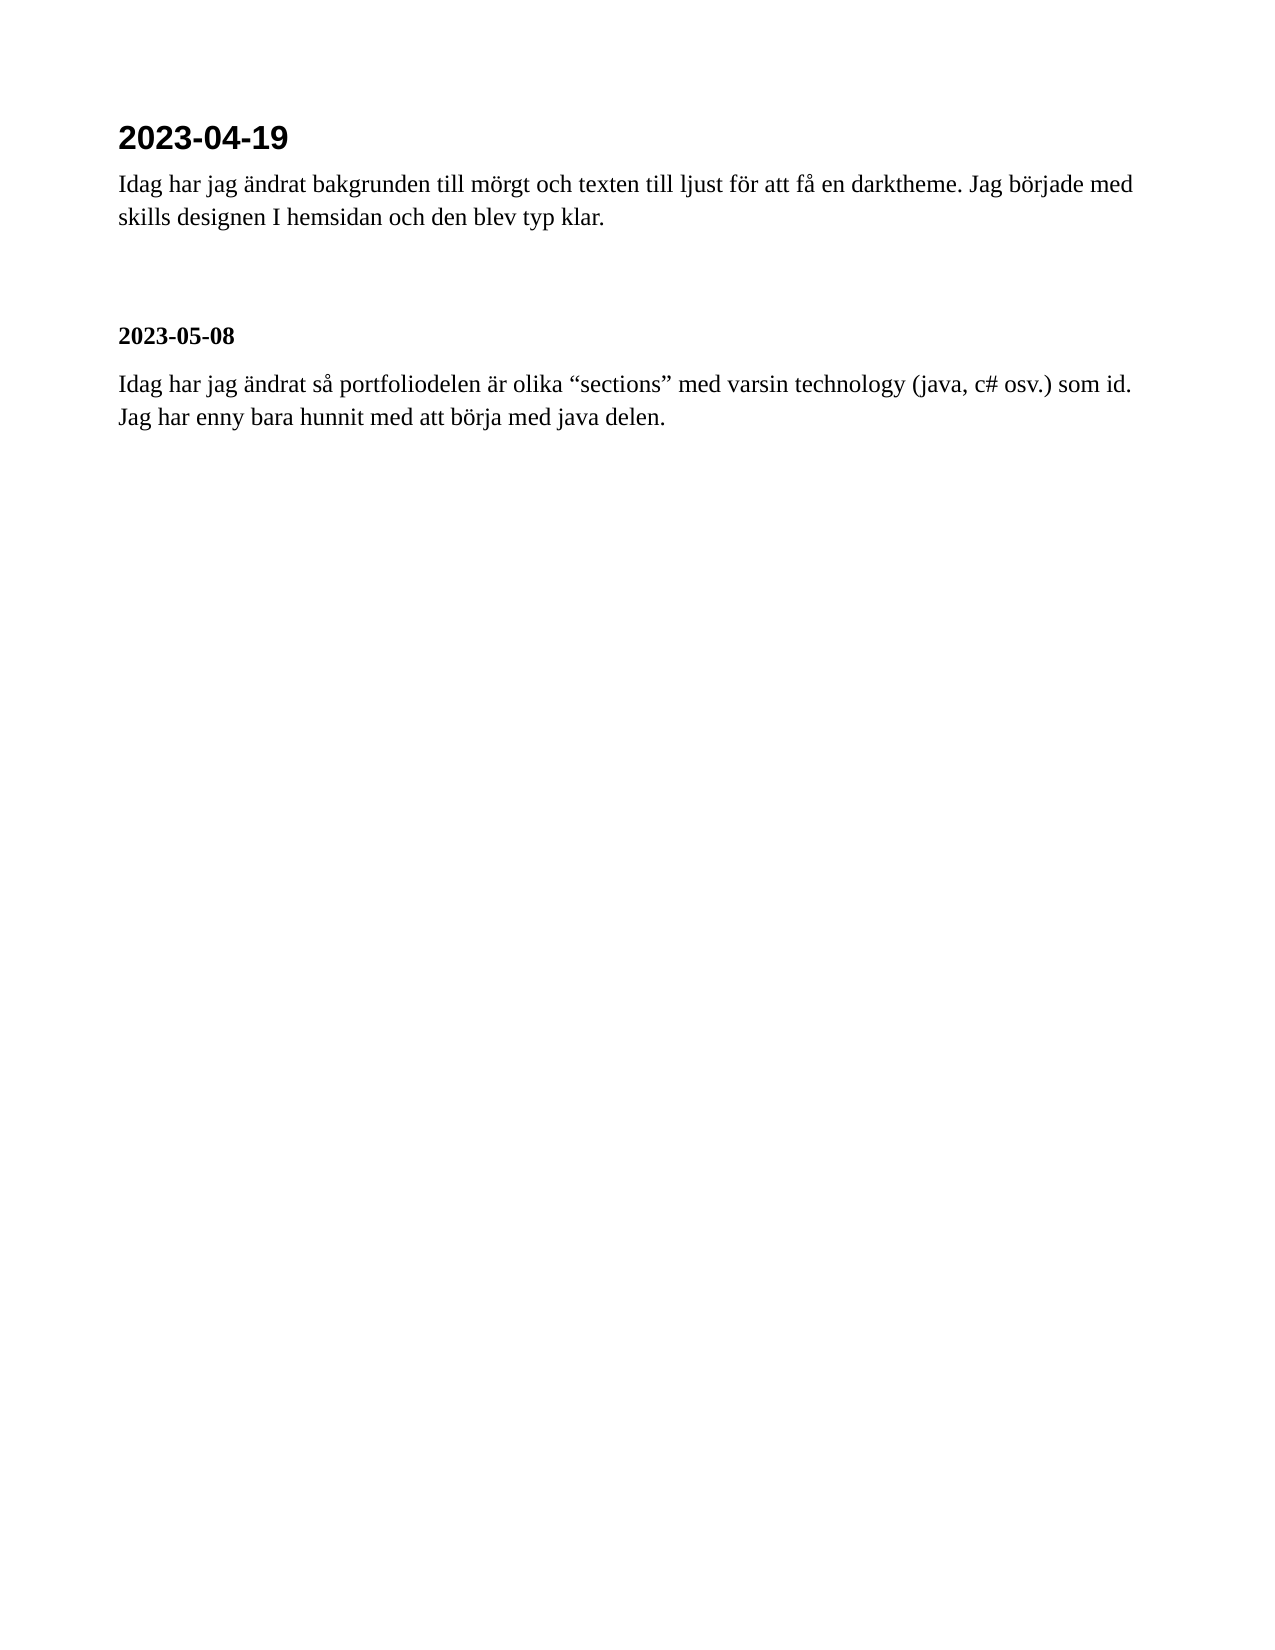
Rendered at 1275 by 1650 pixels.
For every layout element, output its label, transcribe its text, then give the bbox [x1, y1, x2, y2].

text 2023-05-08 [118, 321, 1157, 350]
text Idag har jag ändrat bakgrunden till mörgt och texten till ljust för att få en darktheme. Jag började med skills designen I hemsidan och den blev typ klar. [118, 169, 1157, 231]
text Idag har jag ändrat så portfoliodelen är olika “sections” med varsin technology (java, c# osv.) som id. Jag har enny bara hunnit med att börja med java delen. [118, 369, 1157, 431]
subtitle 2023-04-19 [118, 118, 1157, 157]
